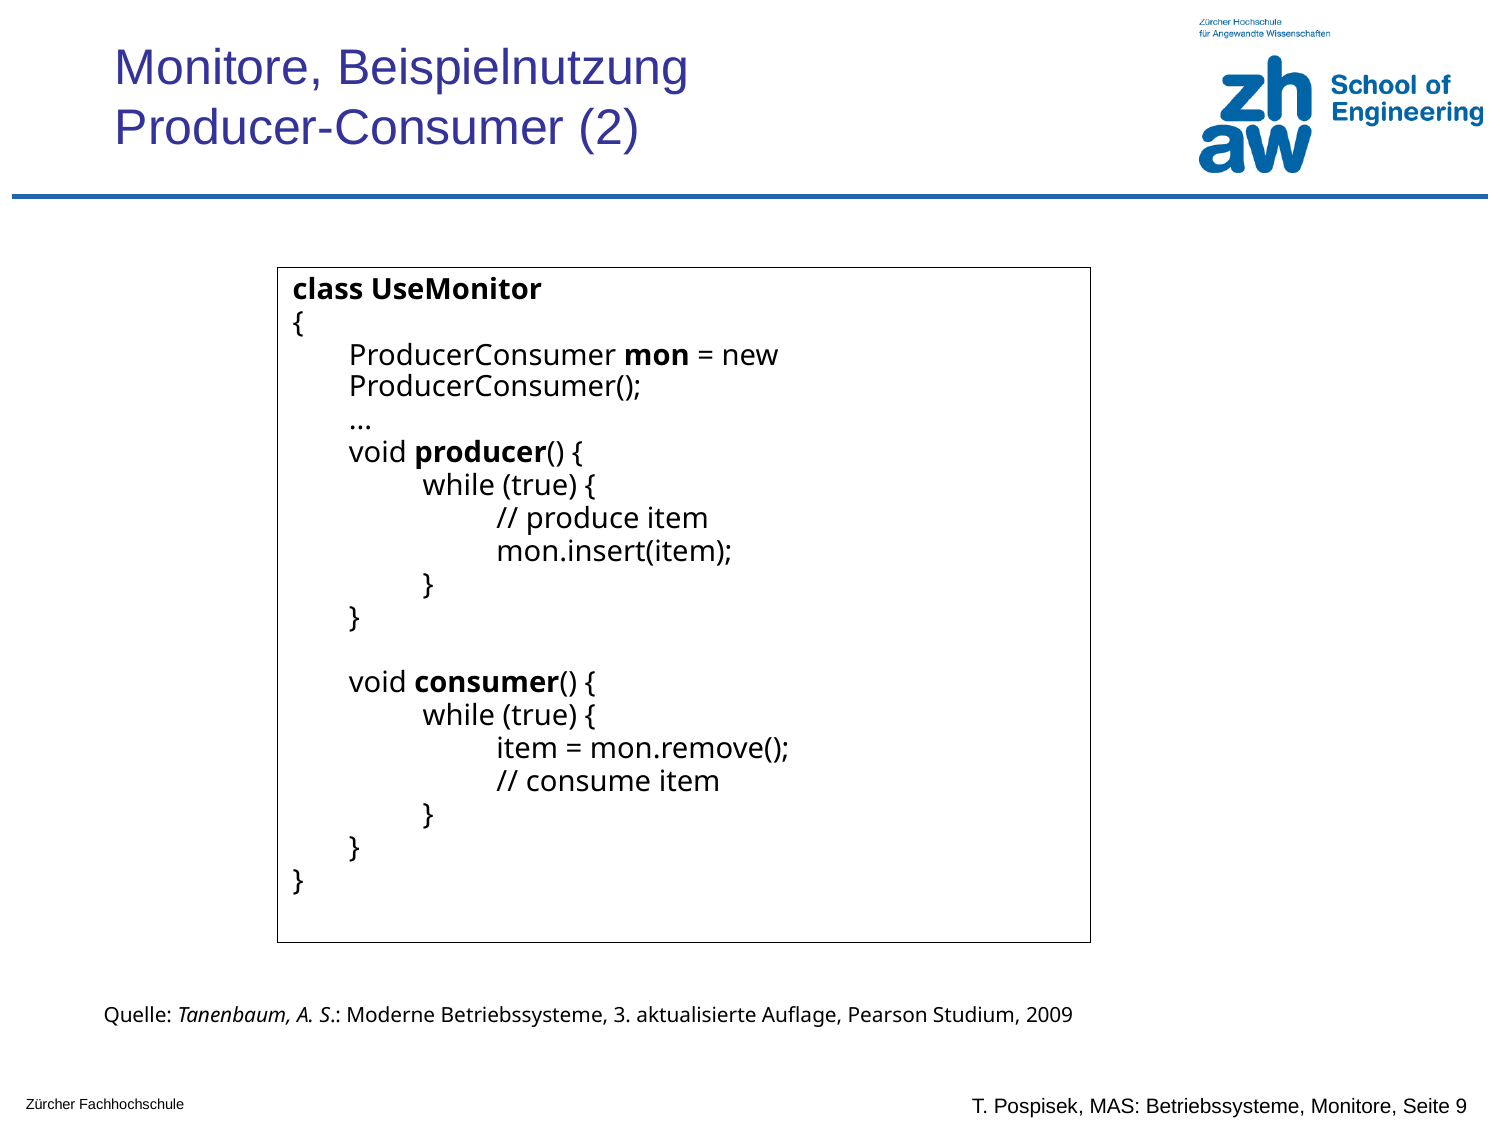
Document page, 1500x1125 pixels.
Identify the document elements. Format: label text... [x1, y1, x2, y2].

title Monitore, Beispielnutzung Producer-Consumer (2) [99, 50, 1158, 163]
text_box Quelle: Tanenbaum, A. S.: Moderne Betriebssysteme, 3. aktualisierte Auflage, Pearson Studium, 2009 [88, 994, 1088, 1035]
list class UseMonitor { ProducerConsumer mon = new ProducerConsumer(); ... void producer() { while (true) { // produce item mon.insert(item); } } void consumer() { while (true) { item = mon.remove(); // consume item } } } [277, 267, 1091, 943]
picture [1199, 19, 1483, 173]
